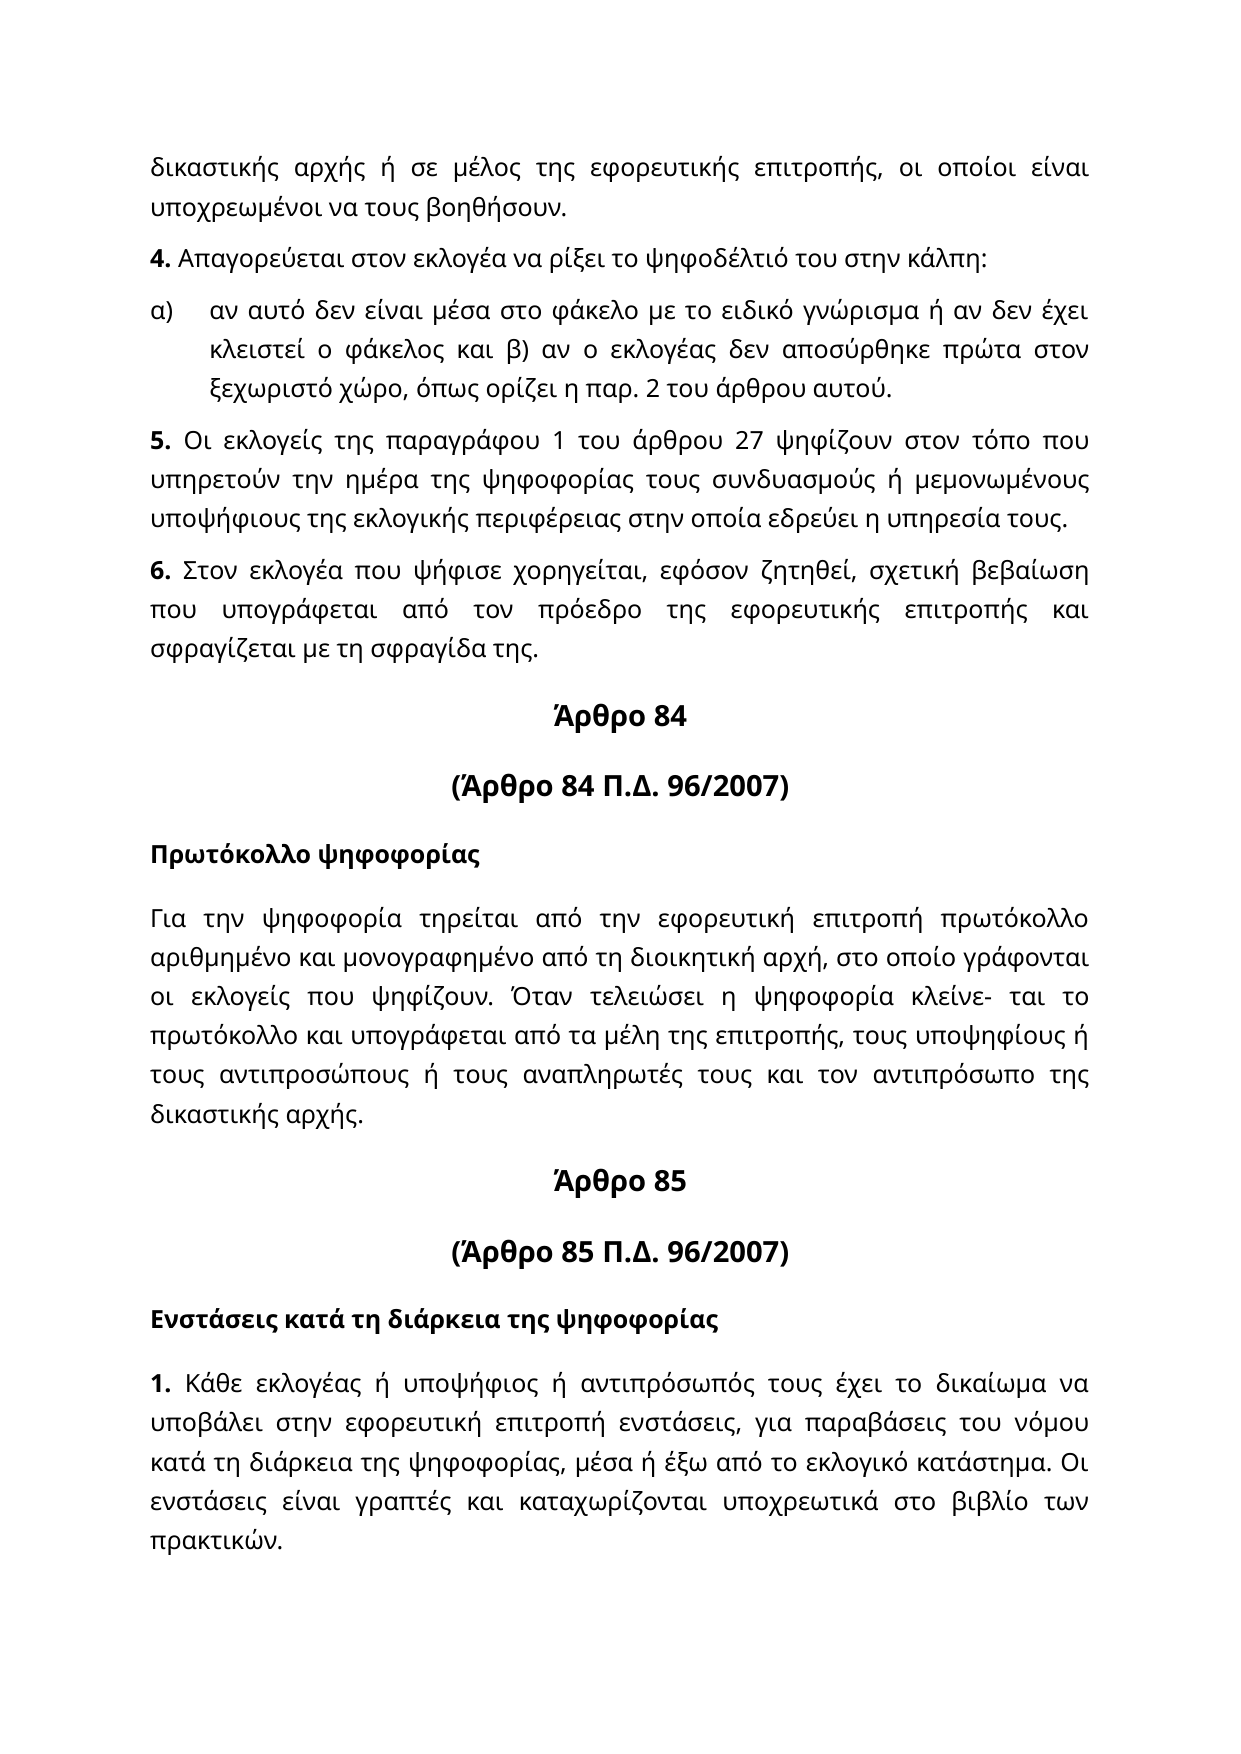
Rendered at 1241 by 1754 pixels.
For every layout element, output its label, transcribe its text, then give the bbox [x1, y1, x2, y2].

subtitle (Άρθρο 84 Π.Δ. 96/2007) [150, 766, 1090, 805]
text Για την ψηφοφορία τηρείται από την εφορευτική επιτροπή πρωτόκολλο αριθμημένο και μονογραφημένο από τη διοικητική αρχή, στο οποίο γράφονται οι εκλογείς που ψηφίζουν. Όταν τελειώσει η ψηφοφορία κλείνε- ται το πρωτόκολλο και υπογράφεται από τα μέλη της επιτροπής, τους υποψηφίους ή τους αντιπροσώπους ή τους αναπληρωτές τους και τον αντιπρόσωπο της δικαστικής αρχής. [150, 900, 1090, 1130]
text δικαστικής αρχής ή σε μέλος της εφορευτικής επιτροπής, οι οποίοι είναι υποχρεωμένοι να τους βοηθήσουν. [150, 150, 1090, 223]
subtitle Άρθρο 85 [150, 1160, 1090, 1200]
text 1. Κάθε εκλογέας ή υποψήφιος ή αντιπρόσωπός τους έχει το δικαίωμα να υποβάλει στην εφορευτική επιτροπή ενστάσεις, για παραβάσεις του νόμου κατά τη διάρκεια της ψηφοφορίας, μέσα ή έξω από το εκλογικό κατάστημα. Οι ενστάσεις είναι γραπτές και καταχωρίζονται υποχρεωτικά στο βιβλίο των πρακτικών. [150, 1366, 1090, 1557]
text Ενστάσεις κατά τη διάρκεια της ψηφοφορίας [150, 1302, 1090, 1336]
text 6. Στον εκλογέα που ψήφισε χορηγείται, εφόσον ζητηθεί, σχετική βεβαίωση που υπογράφεται από τον πρόεδρο της εφορευτικής επιτροπής και σφραγίζεται με τη σφραγίδα της. [150, 552, 1090, 665]
text Πρωτόκολλο ψηφοφορίας [150, 836, 1090, 870]
subtitle (Άρθρο 85 Π.Δ. 96/2007) [150, 1231, 1090, 1271]
list α) αν αυτό δεν είναι μέσα στο φάκελο με το ειδικό γνώρισμα ή αν δεν έχει κλειστεί ο φάκελος και β) αν ο εκλογέας δεν αποσύρθηκε πρώτα στον ξεχωριστό χώρο, όπως ορίζει η παρ. 2 του άρθρου αυτού. [150, 292, 1090, 405]
text 5. Οι εκλογείς της παραγράφου 1 του άρθρου 27 ψηφίζουν στον τόπο που υπηρετούν την ημέρα της ψηφοφορίας τους συνδυασμούς ή μεμονωμένους υποψήφιους της εκλογικής περιφέρειας στην οποία εδρεύει η υπηρεσία τους. [150, 422, 1090, 535]
subtitle Άρθρο 84 [150, 695, 1090, 735]
text 4. Απαγορεύεται στον εκλογέα να ρίξει το ψηφοδέλτιό του στην κάλπη: [150, 241, 1090, 275]
